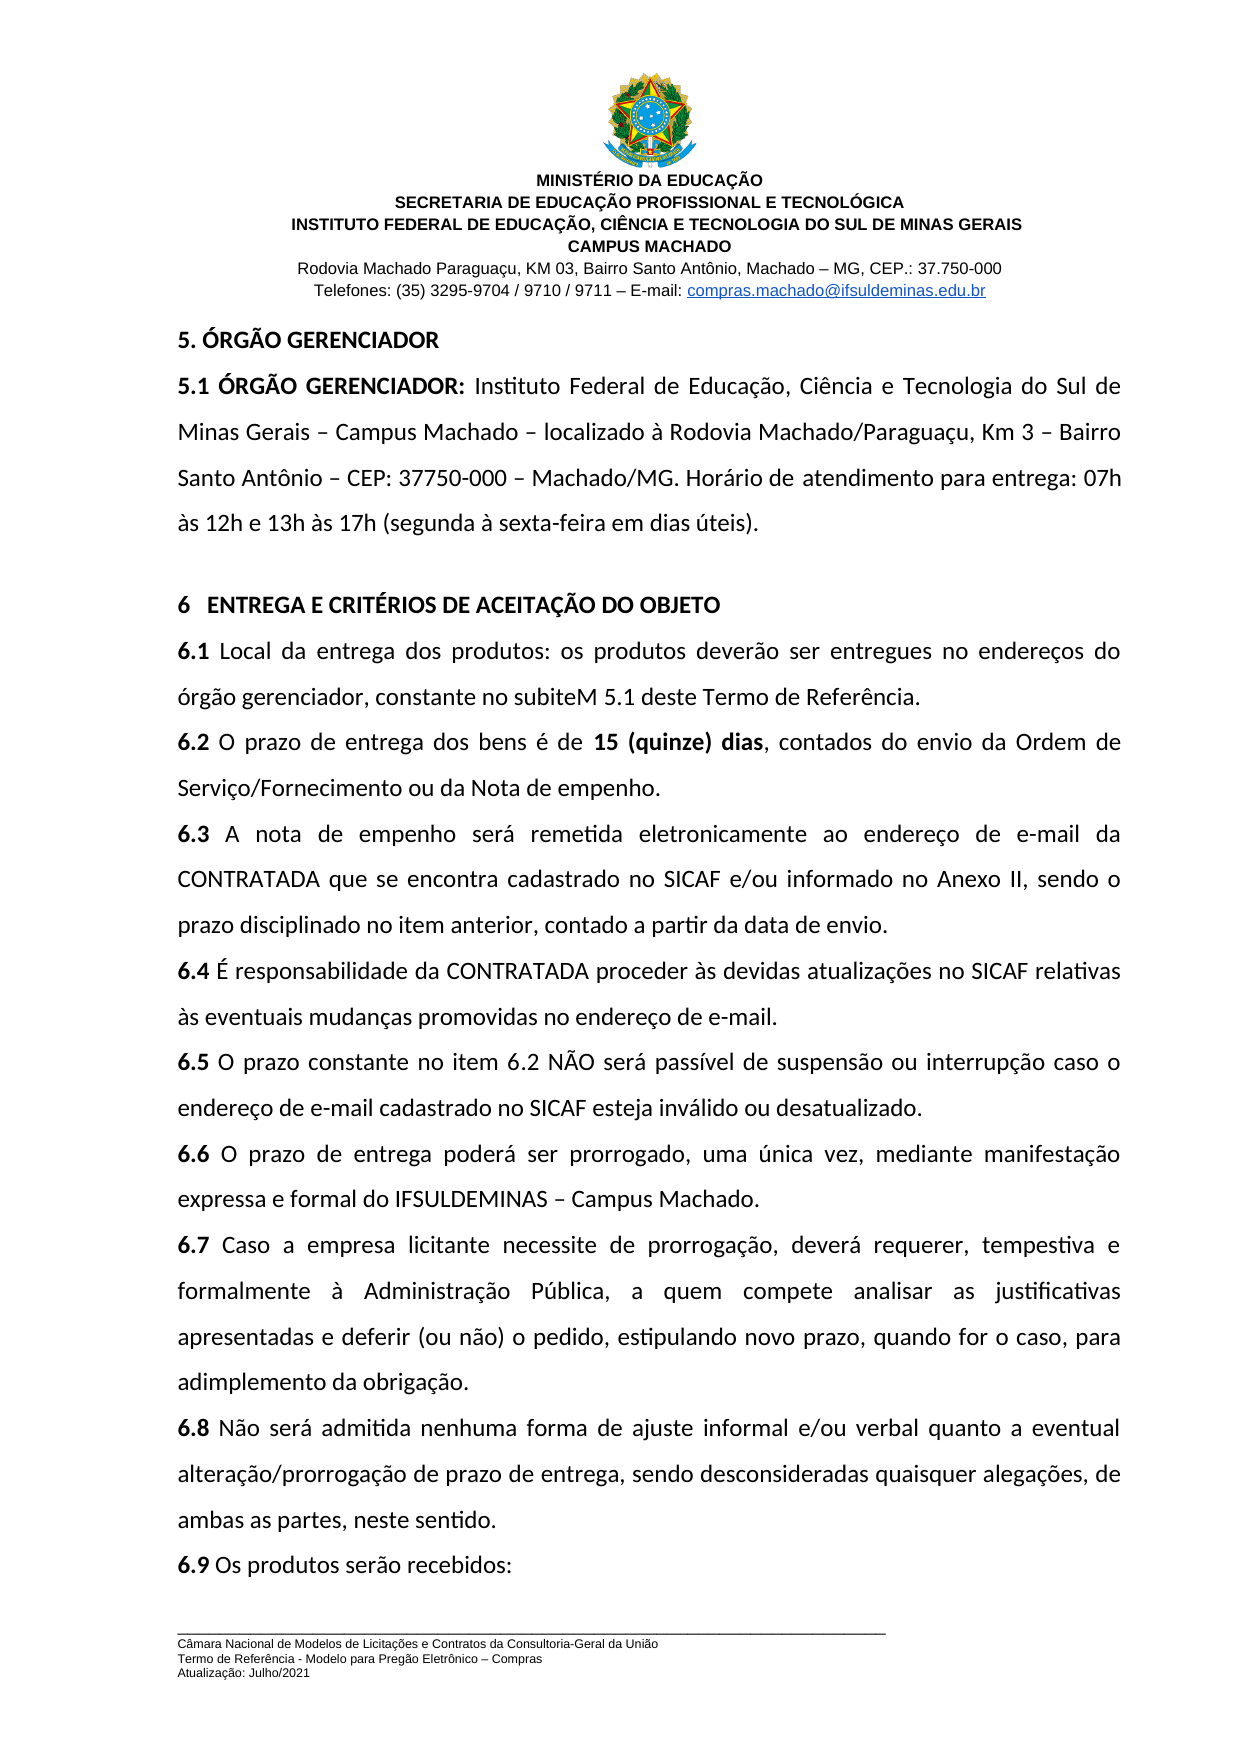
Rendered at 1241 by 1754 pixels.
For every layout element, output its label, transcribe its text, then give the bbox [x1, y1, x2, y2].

text 5. ÓRGÃO GERENCIADOR [177, 324, 1122, 355]
list 5.1 ÓRGÃO GERENCIADOR: Instituto Federal de Educação, Ciência e Tecnologia do Sul de Minas Gerais – Campus Machado – localizado à Rodovia Machado/Paraguaçu, Km 3 – Bairro Santo Antônio – CEP: 37750-000 – Machado/MG. Horário de atendimento para entrega: 07h às 12h e 13h às 17h (segunda à sexta-feira em dias úteis). [177, 370, 1122, 538]
picture [643, 163, 658, 168]
picture [603, 73, 697, 168]
text 6.8 Não será admitida nenhuma forma de ajuste informal e/ou verbal quanto a eventual alteração/prorrogação de prazo de entrega, sendo desconsideradas quaisquer alegações, de ambas as partes, neste sentido. [177, 1412, 1122, 1534]
text 6.6 O prazo de entrega poderá ser prorrogado, uma única vez, mediante manifestação expressa e formal do IFSULDEMINAS – Campus Machado. [177, 1138, 1122, 1214]
text 6.9 Os produtos serão recebidos: [177, 1549, 1122, 1580]
text 6.5 O prazo constante no item 6.2 NÃO será passível de suspensão ou interrupção caso o endereço de e-mail cadastrado no SICAF esteja inválido ou desatualizado. [177, 1046, 1122, 1123]
text 6.7 Caso a empresa licitante necessite de prorrogação, deverá requerer, tempestiva e formalmente à Administração Pública, a quem compete analisar as justificativas apresentadas e deferir (ou não) o pedido, estipulando novo prazo, quando for o caso, para adimplemento da obrigação. [177, 1229, 1122, 1397]
text 6.3 A nota de empenho será remetida eletronicamente ao endereço de e-mail da CONTRATADA que se encontra cadastrado no SICAF e/ou informado no Anexo II, sendo o prazo disciplinado no item anterior, contado a partir da data de envio. [177, 818, 1122, 940]
text 6.1 Local da entrega dos produtos: os produtos deverão ser entregues no endereços do órgão gerenciador, constante no subiteM 5.1 deste Termo de Referência. [177, 635, 1122, 711]
text 6.2 O prazo de entrega dos bens é de 15 (quinze) dias, contados do envio da Ordem de Serviço/Fornecimento ou da Nota de empenho. [177, 726, 1122, 803]
text 6 ENTREGA E CRITÉRIOS DE ACEITAÇÃO DO OBJETO [177, 589, 1122, 620]
picture [669, 149, 680, 155]
text 6.4 É responsabilidade da CONTRATADA proceder às devidas atualizações no SICAF relativas às eventuais mudanças promovidas no endereço de e-mail. [177, 955, 1122, 1031]
